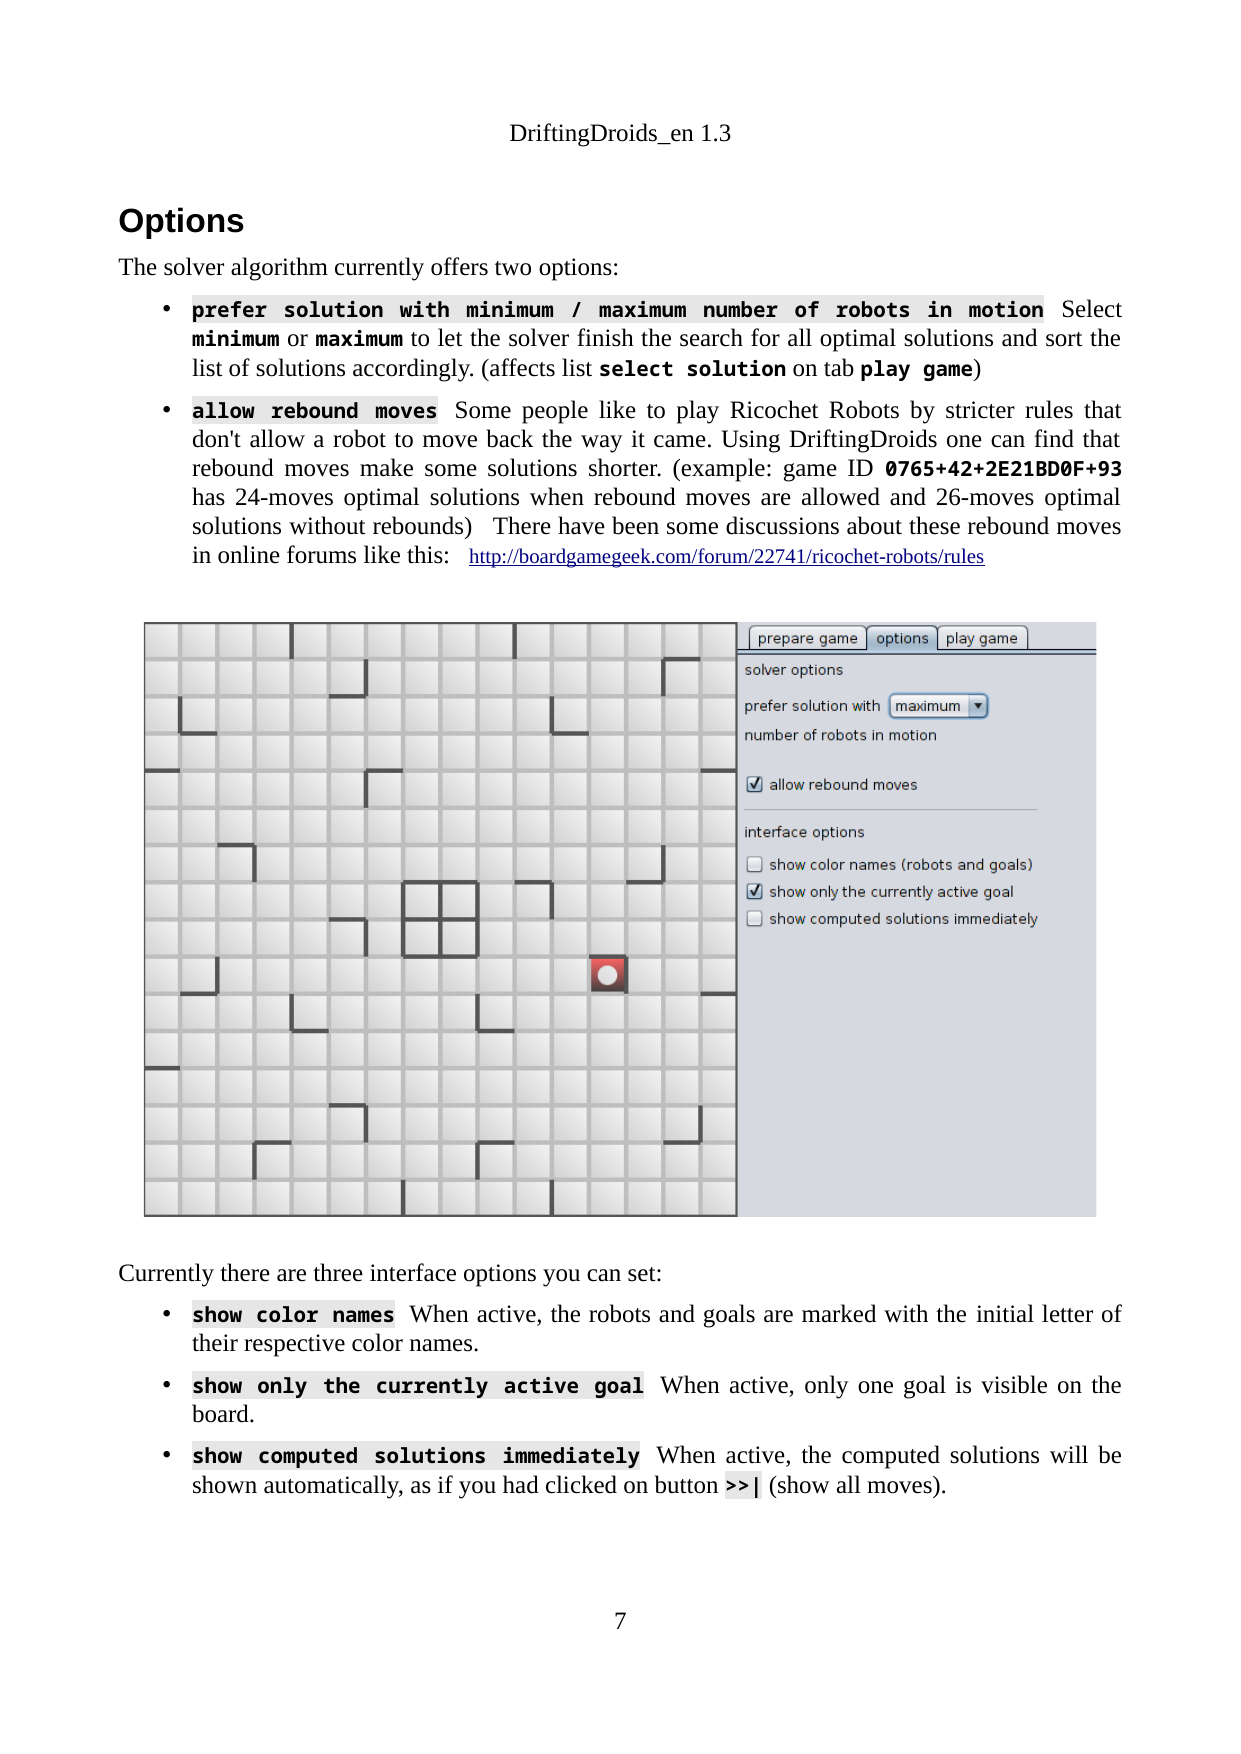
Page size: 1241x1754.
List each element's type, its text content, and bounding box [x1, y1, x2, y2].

list show only the currently active goal When active, only one goal is visible on the board. [162, 1370, 1122, 1428]
list prefer solution with minimum / maximum number of robots in motion Select minimum or maximum to let the solver finish the search for all optimal solutions and sort the list of solutions accordingly. (affects list select solution on tab play game) [162, 294, 1122, 382]
text The solver algorithm currently offers two options: [118, 252, 1122, 281]
subtitle Options [118, 201, 1122, 240]
list show computed solutions immediately When active, the computed solutions will be shown automatically, as if you had clicked on button >>| (show all moves). [162, 1440, 1122, 1499]
list show color names When active, the robots and goals are marked with the initial letter of their respective color names. [162, 1299, 1122, 1357]
list allow rebound moves Some people like to play Ricochet Robots by stricter rules that don't allow a robot to move back the way it came. Using DriftingDroids one can find that rebound moves make some solutions shorter. (example: game ID 0765+42+2E21BD0F+93 has 24-moves optimal solutions when rebound moves are allowed and 26-moves optimal solutions without rebounds) There have been some discussions about these rebound moves in online forums like this: http://boardgamegeek.com/forum/22741/ricochet-robots/rules [162, 395, 1122, 569]
text Currently there are three interface options you can set: [118, 1258, 1122, 1286]
picture [143, 622, 1097, 1217]
